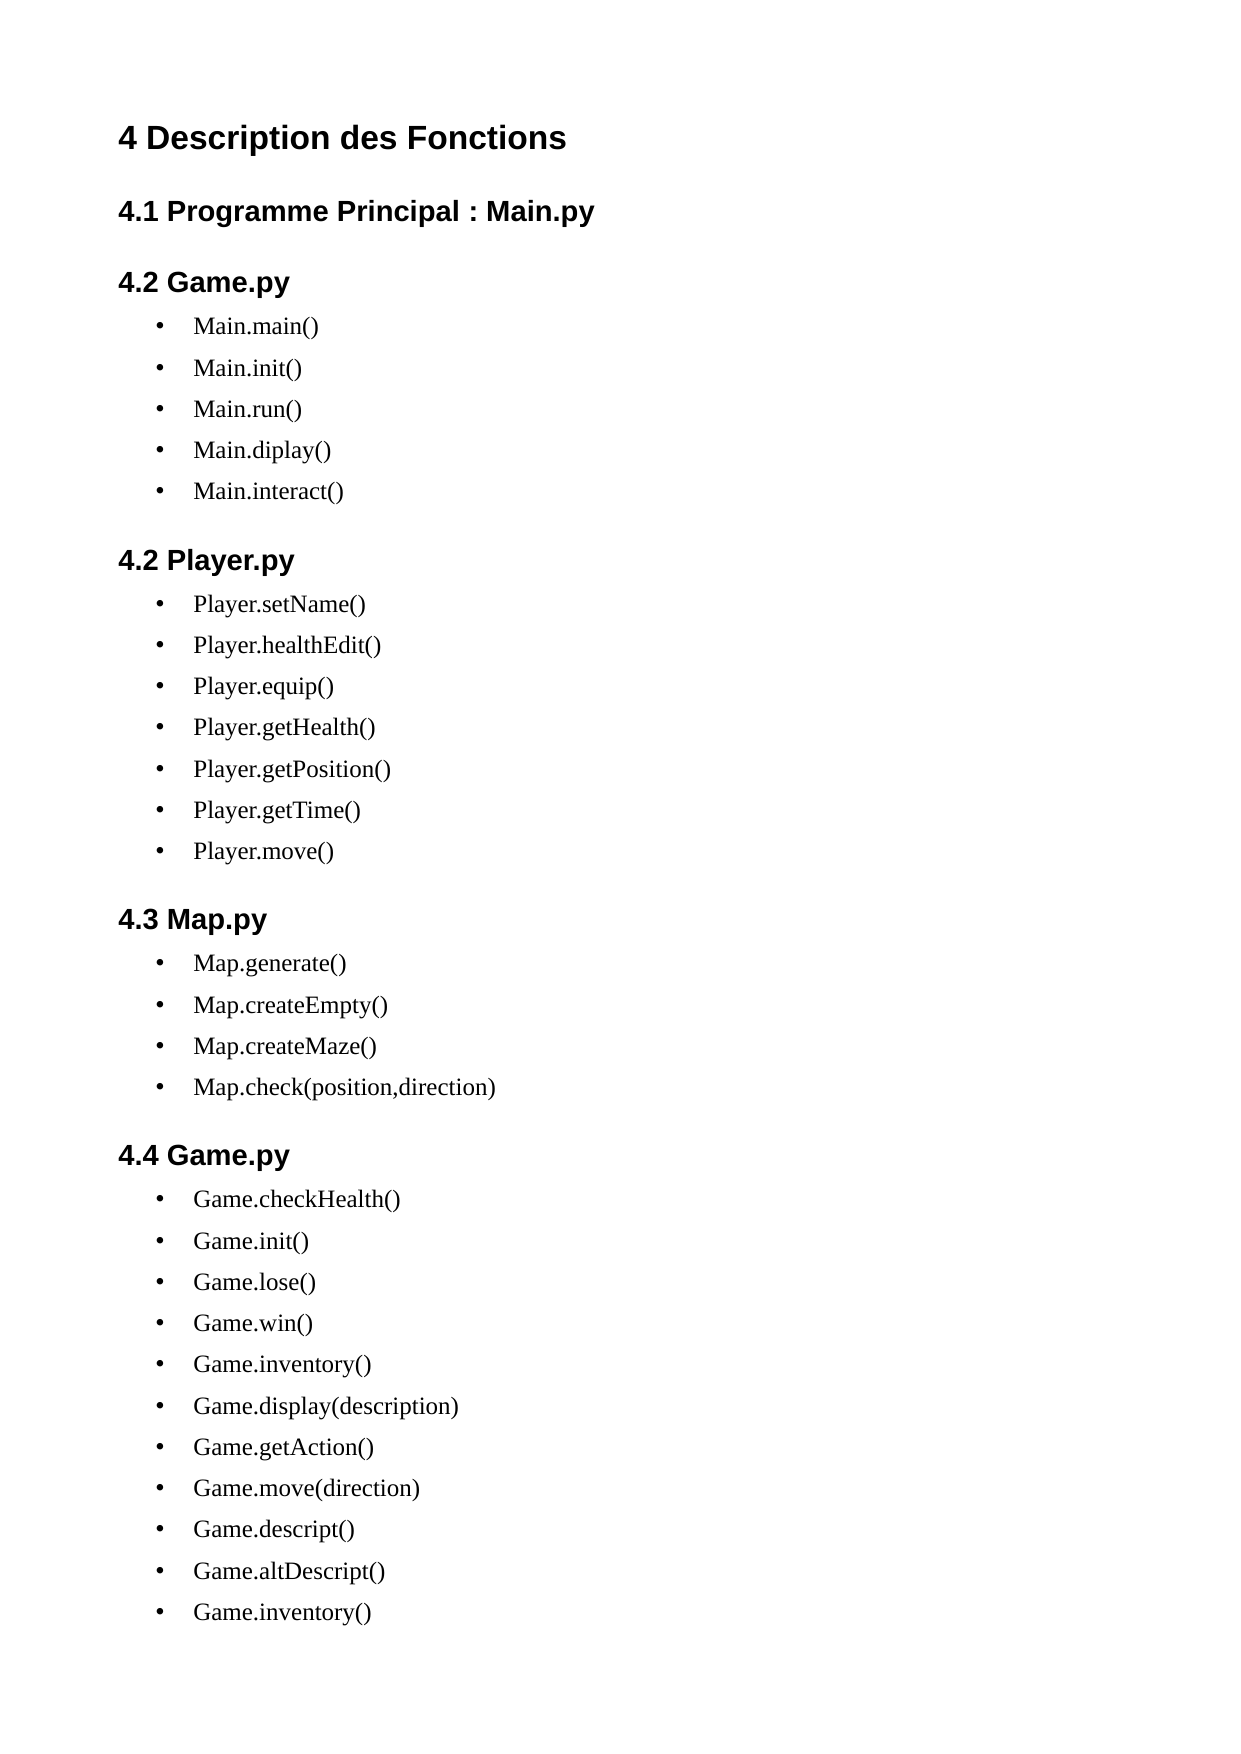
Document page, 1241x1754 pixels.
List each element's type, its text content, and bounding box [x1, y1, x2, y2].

subtitle 4.4 Game.py [118, 1138, 1122, 1172]
list Main.interact() [156, 476, 1122, 505]
list Map.createEmpty() [156, 990, 1122, 1018]
list Player.healthEdit() [156, 630, 1122, 659]
list Main.init() [156, 353, 1122, 381]
list Game.init() [156, 1226, 1122, 1254]
list Player.getTime() [156, 795, 1122, 824]
list Game.move(direction) [156, 1473, 1122, 1502]
list Game.descript() [156, 1514, 1122, 1543]
list Player.getHealth() [156, 712, 1122, 741]
subtitle 4.3 Map.py [118, 902, 1122, 936]
list Player.getPosition() [156, 754, 1122, 782]
list Map.createMaze() [156, 1031, 1122, 1060]
list Player.setName() [156, 589, 1122, 617]
list Main.run() [156, 394, 1122, 423]
list Player.equip() [156, 671, 1122, 700]
list Main.diplay() [156, 435, 1122, 464]
subtitle 4.1 Programme Principal : Main.py [118, 194, 1122, 228]
list Game.display(description) [156, 1391, 1122, 1419]
list Game.altDescript() [156, 1556, 1122, 1584]
list Game.checkHealth() [156, 1184, 1122, 1213]
list Game.inventory() [156, 1349, 1122, 1378]
list Map.check(position,direction) [156, 1072, 1122, 1101]
list Game.lose() [156, 1267, 1122, 1296]
list Main.main() [156, 311, 1122, 340]
list Game.getAction() [156, 1432, 1122, 1461]
list Game.inventory() [156, 1597, 1122, 1626]
subtitle 4.2 Game.py [118, 265, 1122, 299]
list Map.generate() [156, 948, 1122, 977]
subtitle 4.2 Player.py [118, 543, 1122, 576]
list Player.move() [156, 836, 1122, 865]
list Game.win() [156, 1308, 1122, 1337]
subtitle 4 Description des Fonctions [118, 118, 1122, 157]
